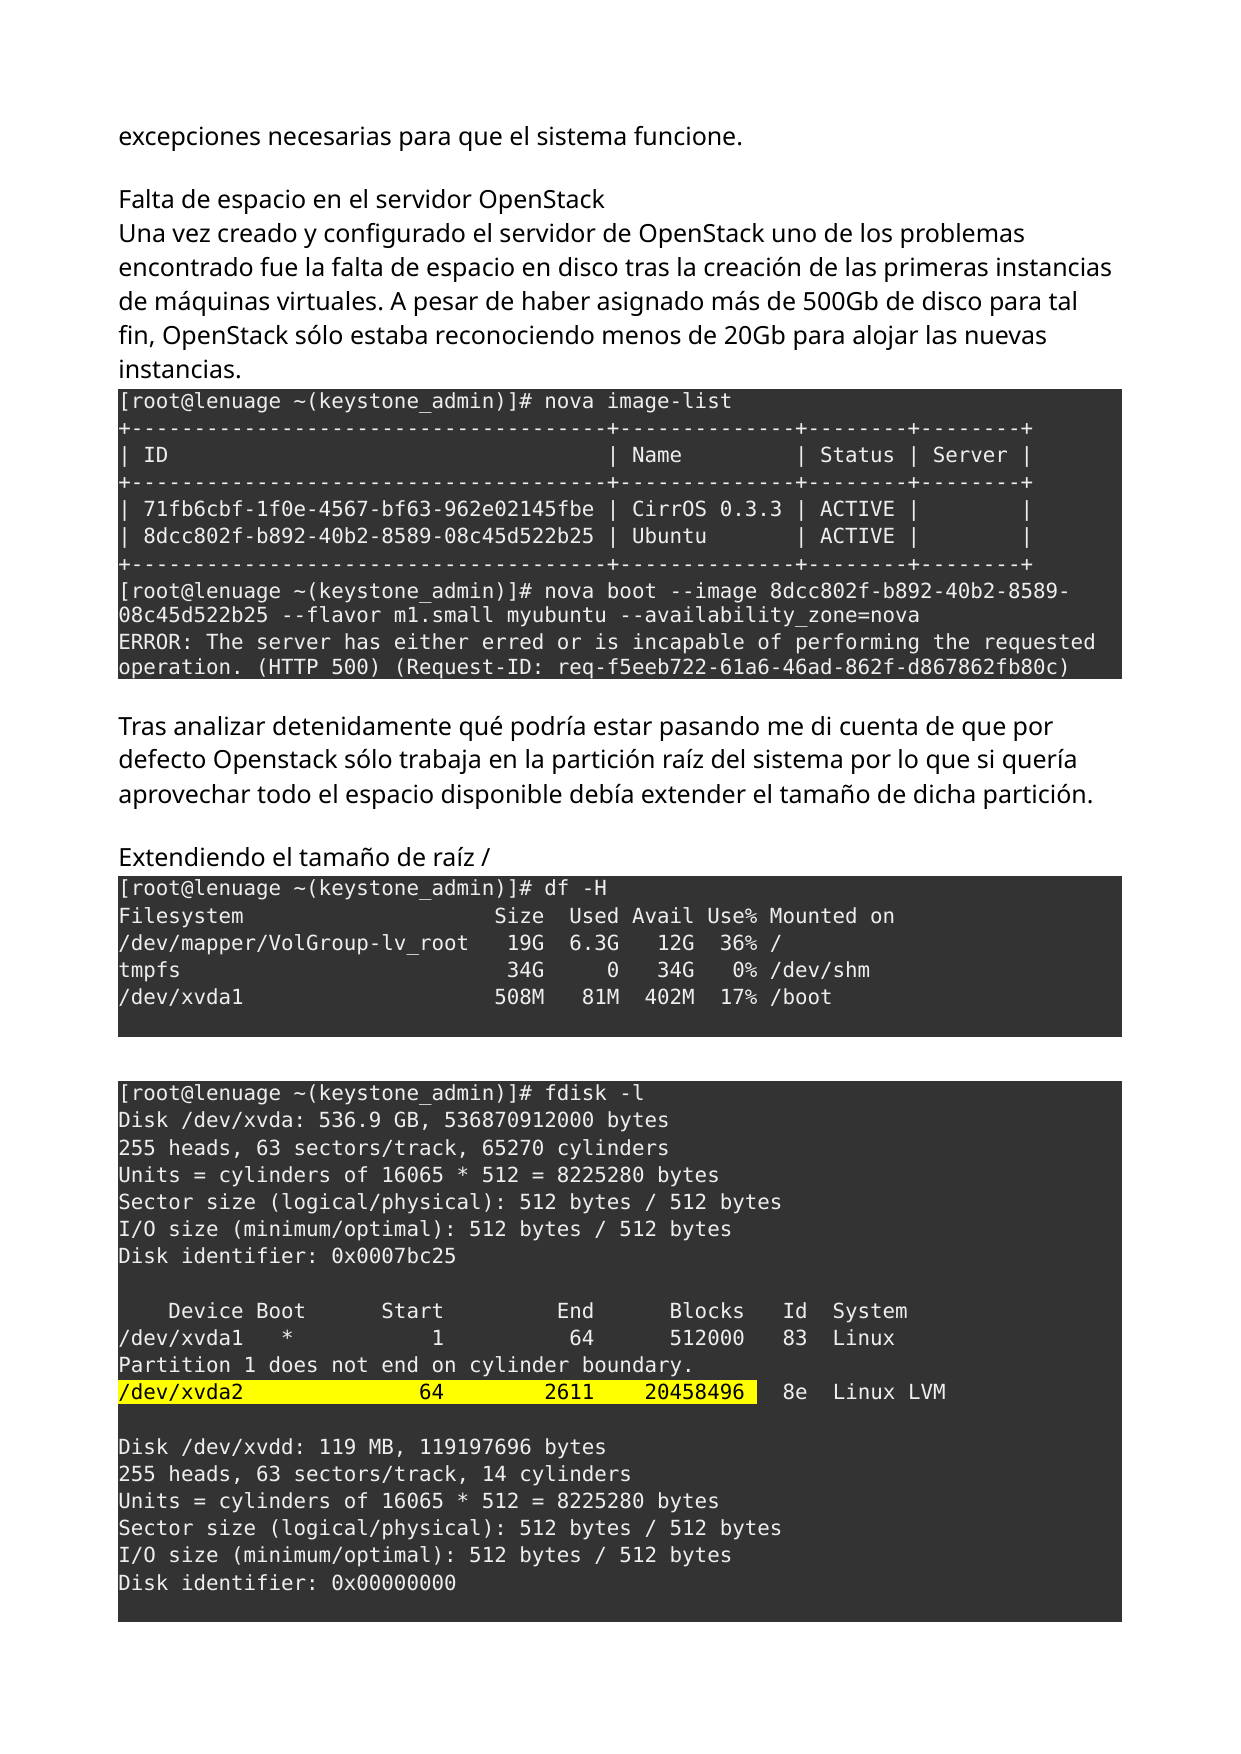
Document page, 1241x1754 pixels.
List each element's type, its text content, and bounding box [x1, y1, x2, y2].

text Una vez creado y configurado el servidor de OpenStack uno de los problemas encontrado fue la falta de espacio en disco tras la creación de las primeras instancias de máquinas virtuales. A pesar de haber asignado más de 500Gb de disco para tal fin, OpenStack sólo estaba reconociendo menos de 20Gb para alojar las nuevas instancias. [118, 215, 1122, 386]
text | 8dcc802f-b892-40b2-8589-08c45d522b25 | Ubuntu | ACTIVE | | [118, 524, 1122, 549]
text Units = cylinders of 16065 * 512 = 8225280 bytes [118, 1163, 1122, 1187]
text 255 heads, 63 sectors/track, 14 cylinders [118, 1462, 1122, 1486]
text [root@lenuage ~(keystone_admin)]# fdisk -l [118, 1081, 1122, 1106]
text | ID | Name | Status | Server | [118, 443, 1122, 467]
text Device Boot Start End Blocks Id System [118, 1299, 1122, 1323]
text ERROR: The server has either erred or is incapable of performing the requested operation. (HTTP 500) (Request-ID: req-f5eeb722-61a6-46ad-862f-d867862fb80c) [118, 630, 1122, 679]
text /dev/mapper/VolGroup-lv_root 19G 6.3G 12G 36% / [118, 931, 1122, 955]
text +--------------------------------------+--------------+--------+--------+ [118, 470, 1122, 494]
text Falta de espacio en el servidor OpenStack [118, 181, 1122, 215]
text 255 heads, 63 sectors/track, 65270 cylinders [118, 1136, 1122, 1160]
text Tras analizar detenidamente qué podría estar pasando me di cuenta de que por defecto Openstack sólo trabaja en la partición raíz del sistema por lo que si quería aprovechar todo el espacio disponible debía extender el tamaño de dicha partición. [118, 708, 1122, 810]
text Filesystem Size Used Avail Use% Mounted on [118, 904, 1122, 928]
text | 71fb6cbf-1f0e-4567-bf63-962e02145fbe | CirrOS 0.3.3 | ACTIVE | | [118, 497, 1122, 522]
text +--------------------------------------+--------------+--------+--------+ [118, 552, 1122, 576]
text I/O size (minimum/optimal): 512 bytes / 512 bytes [118, 1543, 1122, 1568]
text /dev/xvda1 * 1 64 512000 83 Linux [118, 1326, 1122, 1350]
text Units = cylinders of 16065 * 512 = 8225280 bytes [118, 1489, 1122, 1513]
text +--------------------------------------+--------------+--------+--------+ [118, 416, 1122, 440]
text tmpfs 34G 0 34G 0% /dev/shm [118, 958, 1122, 982]
text Sector size (logical/physical): 512 bytes / 512 bytes [118, 1190, 1122, 1214]
text Disk /dev/xvdd: 119 MB, 119197696 bytes [118, 1435, 1122, 1459]
text Sector size (logical/physical): 512 bytes / 512 bytes [118, 1516, 1122, 1541]
text /dev/xvda1 508M 81M 402M 17% /boot [118, 985, 1122, 1009]
text [root@lenuage ~(keystone_admin)]# nova boot --image 8dcc802f-b892-40b2-8589-08c45d522b25 --flavor m1.small myubuntu --availability_zone=nova [118, 579, 1122, 627]
text Extendiendo el tamaño de raíz / [118, 839, 1122, 873]
text I/O size (minimum/optimal): 512 bytes / 512 bytes [118, 1217, 1122, 1241]
text Disk /dev/xvda: 536.9 GB, 536870912000 bytes [118, 1108, 1122, 1133]
text [root@lenuage ~(keystone_admin)]# df -H [118, 876, 1122, 901]
text excepciones necesarias para que el sistema funcione. [118, 118, 1122, 152]
text /dev/xvda2 64 2611 20458496 8e Linux LVM [118, 1380, 1122, 1404]
text Partition 1 does not end on cylinder boundary. [118, 1353, 1122, 1377]
text Disk identifier: 0x0007bc25 [118, 1244, 1122, 1269]
text Disk identifier: 0x00000000 [118, 1571, 1122, 1595]
text [root@lenuage ~(keystone_admin)]# nova image-list [118, 389, 1122, 413]
